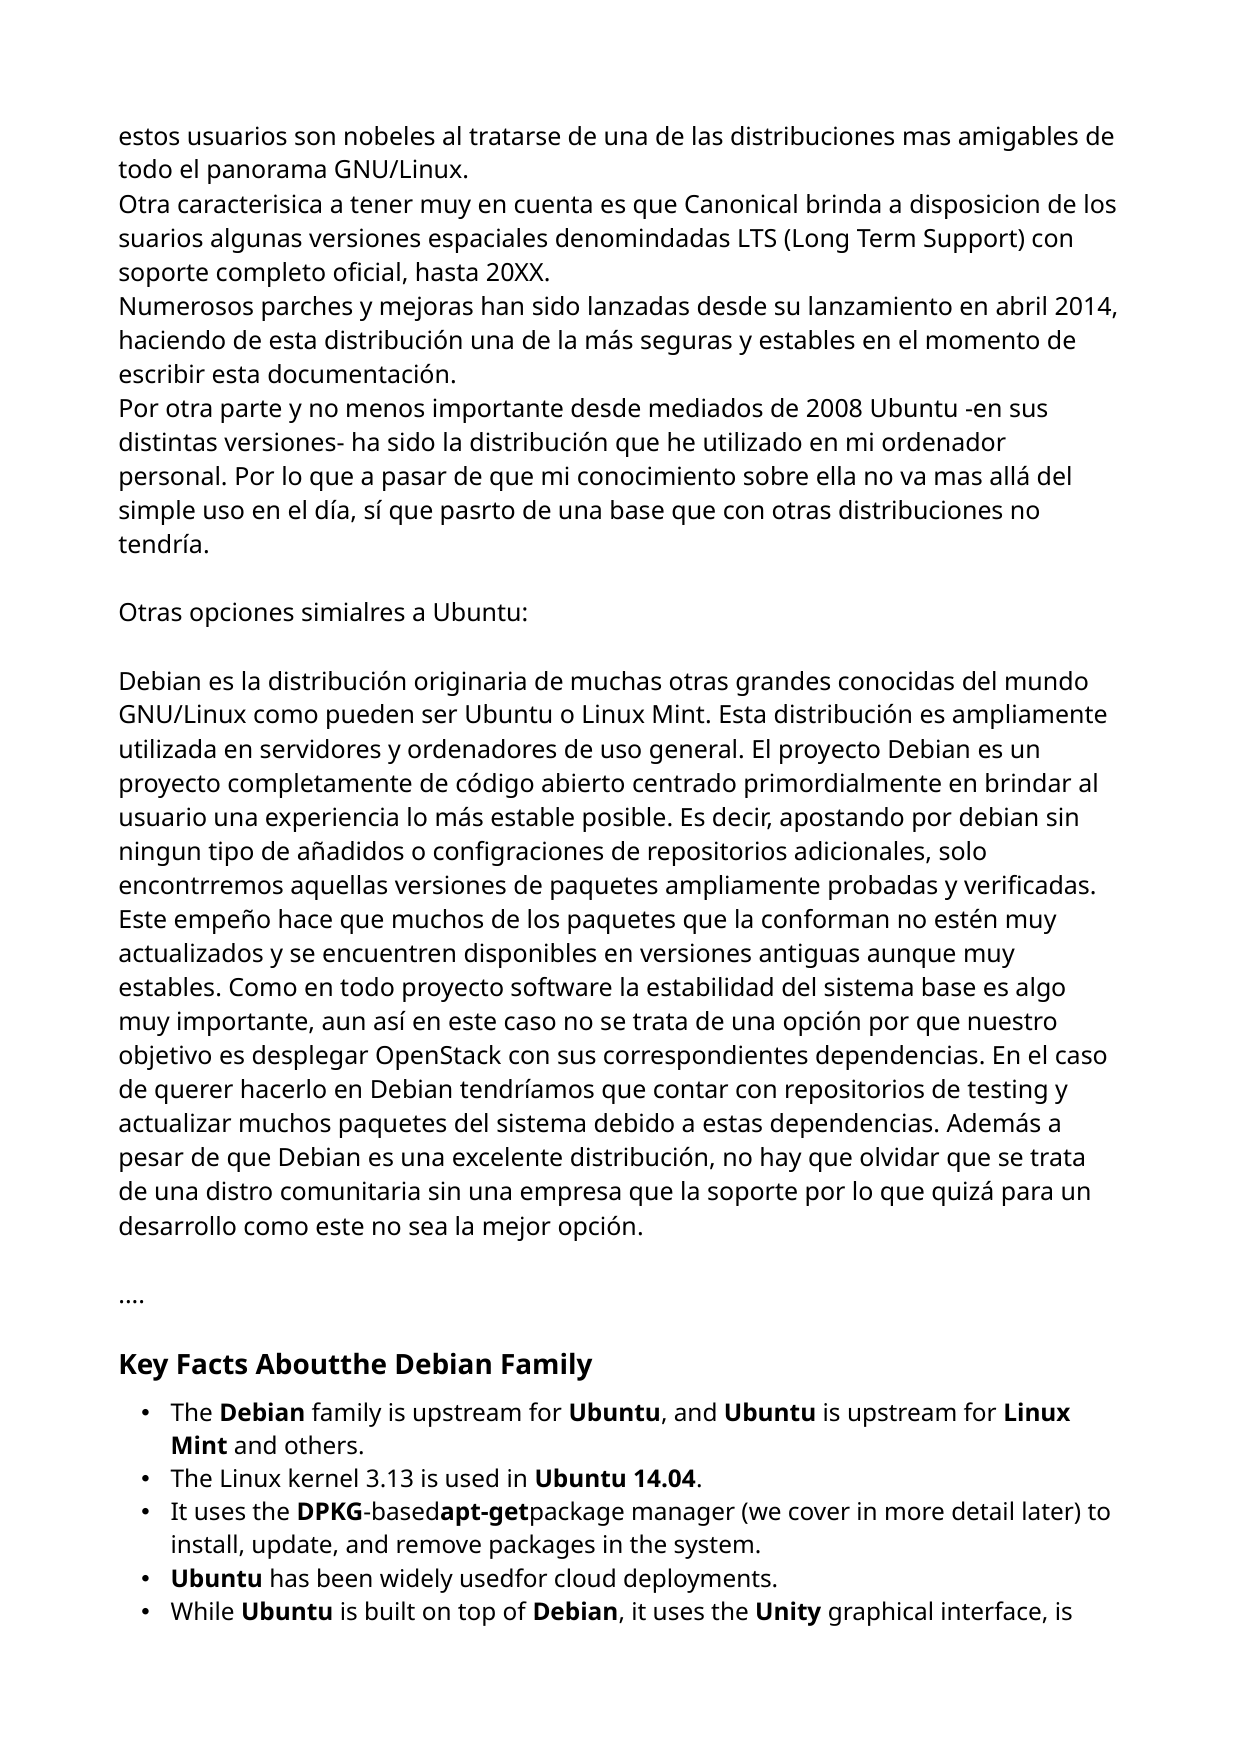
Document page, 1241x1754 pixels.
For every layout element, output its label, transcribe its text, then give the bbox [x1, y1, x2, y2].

text Key Facts Aboutthe Debian Family [118, 1344, 1122, 1382]
text Otra caracterisica a tener muy en cuenta es que Canonical brinda a disposicion de los suarios algunas versiones espaciales denomindadas LTS (Long Term Support) con soporte completo oficial, hasta 20XX. [118, 186, 1122, 288]
text Por otra parte y no menos importante desde mediados de 2008 Ubuntu -en sus distintas versiones- ha sido la distribución que he utilizado en mi ordenador personal. Por lo que a pasar de que mi conocimiento sobre ella no va mas allá del simple uso en el día, sí que pasrto de una base que con otras distribuciones no tendría. [118, 391, 1122, 561]
text Debian es la distribución originaria de muchas otras grandes conocidas del mundo GNU/Linux como pueden ser Ubuntu o Linux Mint. Esta distribución es ampliamente utilizada en servidores y ordenadores de uso general. El proyecto Debian es un proyecto completamente de código abierto centrado primordialmente en brindar al usuario una experiencia lo más estable posible. Es decir, apostando por debian sin ningun tipo de añadidos o configraciones de repositorios adicionales, solo encontrremos aquellas versiones de paquetes ampliamente probadas y verificadas. Este empeño hace que muchos de los paquetes que la conforman no estén muy actualizados y se encuentren disponibles en versiones antiguas aunque muy estables. Como en todo proyecto software la estabilidad del sistema base es algo muy importante, aun así en este caso no se trata de una opción por que nuestro objetivo es desplegar OpenStack con sus correspondientes dependencias. En el caso de querer hacerlo en Debian tendríamos que contar con repositorios de testing y actualizar muchos paquetes del sistema debido a estas dependencias. Además a pesar de que Debian es una excelente distribución, no hay que olvidar que se trata de una distro comunitaria sin una empresa que la soporte por lo que quizá para un desarrollo como este no sea la mejor opción. [118, 663, 1122, 1242]
list The Linux kernel 3.13 is used in Ubuntu 14.04. [170, 1461, 1122, 1494]
list It uses the DPKG-basedapt-getpackage manager (we cover in more detail later) to install, update, and remove packages in the system. [170, 1494, 1122, 1561]
text .... [118, 1276, 1122, 1310]
text Otras opciones simialres a Ubuntu: [118, 595, 1122, 629]
list The Debian family is upstream for Ubuntu, and Ubuntu is upstream for Linux Mint and others. [170, 1395, 1122, 1461]
text estos usuarios son nobeles al tratarse de una de las distribuciones mas amigables de todo el panorama GNU/Linux. [118, 118, 1122, 186]
list Ubuntu has been widely usedfor cloud deployments. [170, 1561, 1122, 1594]
list While Ubuntu is built on top of Debian, it uses the Unity graphical interface, is [170, 1594, 1122, 1627]
text Numerosos parches y mejoras han sido lanzadas desde su lanzamiento en abril 2014, haciendo de esta distribución una de la más seguras y estables en el momento de escribir esta documentación. [118, 288, 1122, 391]
